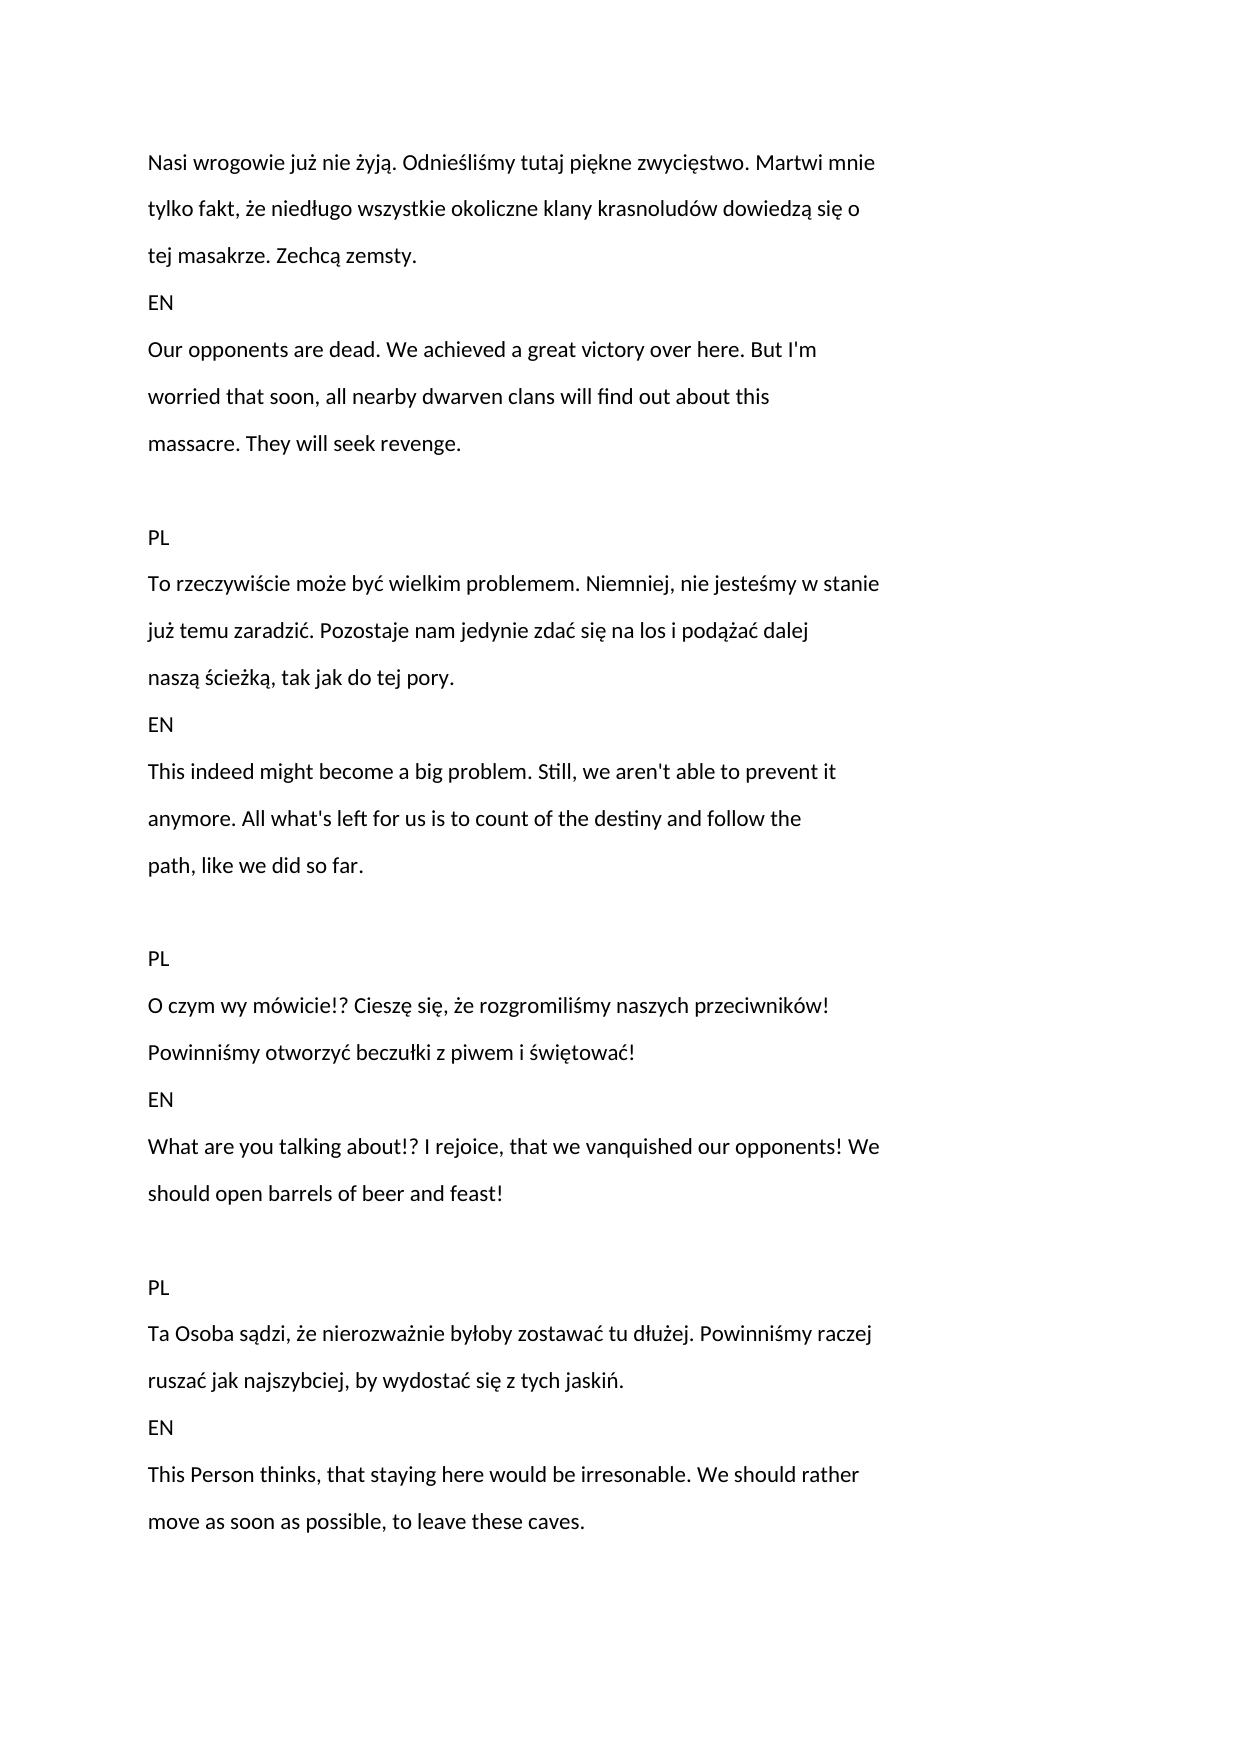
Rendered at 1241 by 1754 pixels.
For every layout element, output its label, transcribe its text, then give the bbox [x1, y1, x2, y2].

text tej masakrze. Zechcą zemsty. [148, 241, 1093, 269]
text O czym wy mówicie!? Cieszę się, że rozgromiliśmy naszych przeciwników! [148, 991, 1093, 1019]
text PL [148, 523, 1093, 551]
text path, like we did so far. [148, 851, 1093, 879]
text This indeed might become a big problem. Still, we aren't able to prevent it [148, 757, 1093, 785]
text Our opponents are dead. We achieved a great victory over here. But I'm [148, 335, 1093, 363]
text To rzeczywiście może być wielkim problemem. Niemniej, nie jesteśmy w stanie [148, 569, 1093, 597]
text PL [148, 944, 1093, 972]
text worried that soon, all nearby dwarven clans will find out about this [148, 382, 1093, 410]
text tylko fakt, że niedługo wszystkie okoliczne klany krasnoludów dowiedzą się o [148, 194, 1093, 222]
text już temu zaradzić. Pozostaje nam jedynie zdać się na los i podążać dalej [148, 616, 1093, 644]
text EN [148, 1413, 1093, 1441]
text PL [148, 1273, 1093, 1301]
text Powinniśmy otworzyć beczułki z piwem i świętować! [148, 1038, 1093, 1066]
text Nasi wrogowie już nie żyją. Odnieśliśmy tutaj piękne zwycięstwo. Martwi mnie [148, 148, 1093, 176]
text EN [148, 1085, 1093, 1113]
text EN [148, 710, 1093, 738]
text should open barrels of beer and feast! [148, 1179, 1093, 1207]
text naszą ścieżką, tak jak do tej pory. [148, 663, 1093, 691]
text Ta Osoba sądzi, że nierozważnie byłoby zostawać tu dłużej. Powinniśmy raczej [148, 1319, 1093, 1347]
text EN [148, 288, 1093, 316]
text This Person thinks, that staying here would be irresonable. We should rather [148, 1460, 1093, 1488]
text move as soon as possible, to leave these caves. [148, 1507, 1093, 1535]
text massacre. They will seek revenge. [148, 429, 1093, 457]
text What are you talking about!? I rejoice, that we vanquished our opponents! We [148, 1132, 1093, 1160]
text ruszać jak najszybciej, by wydostać się z tych jaskiń. [148, 1366, 1093, 1394]
text anymore. All what's left for us is to count of the destiny and follow the [148, 804, 1093, 832]
